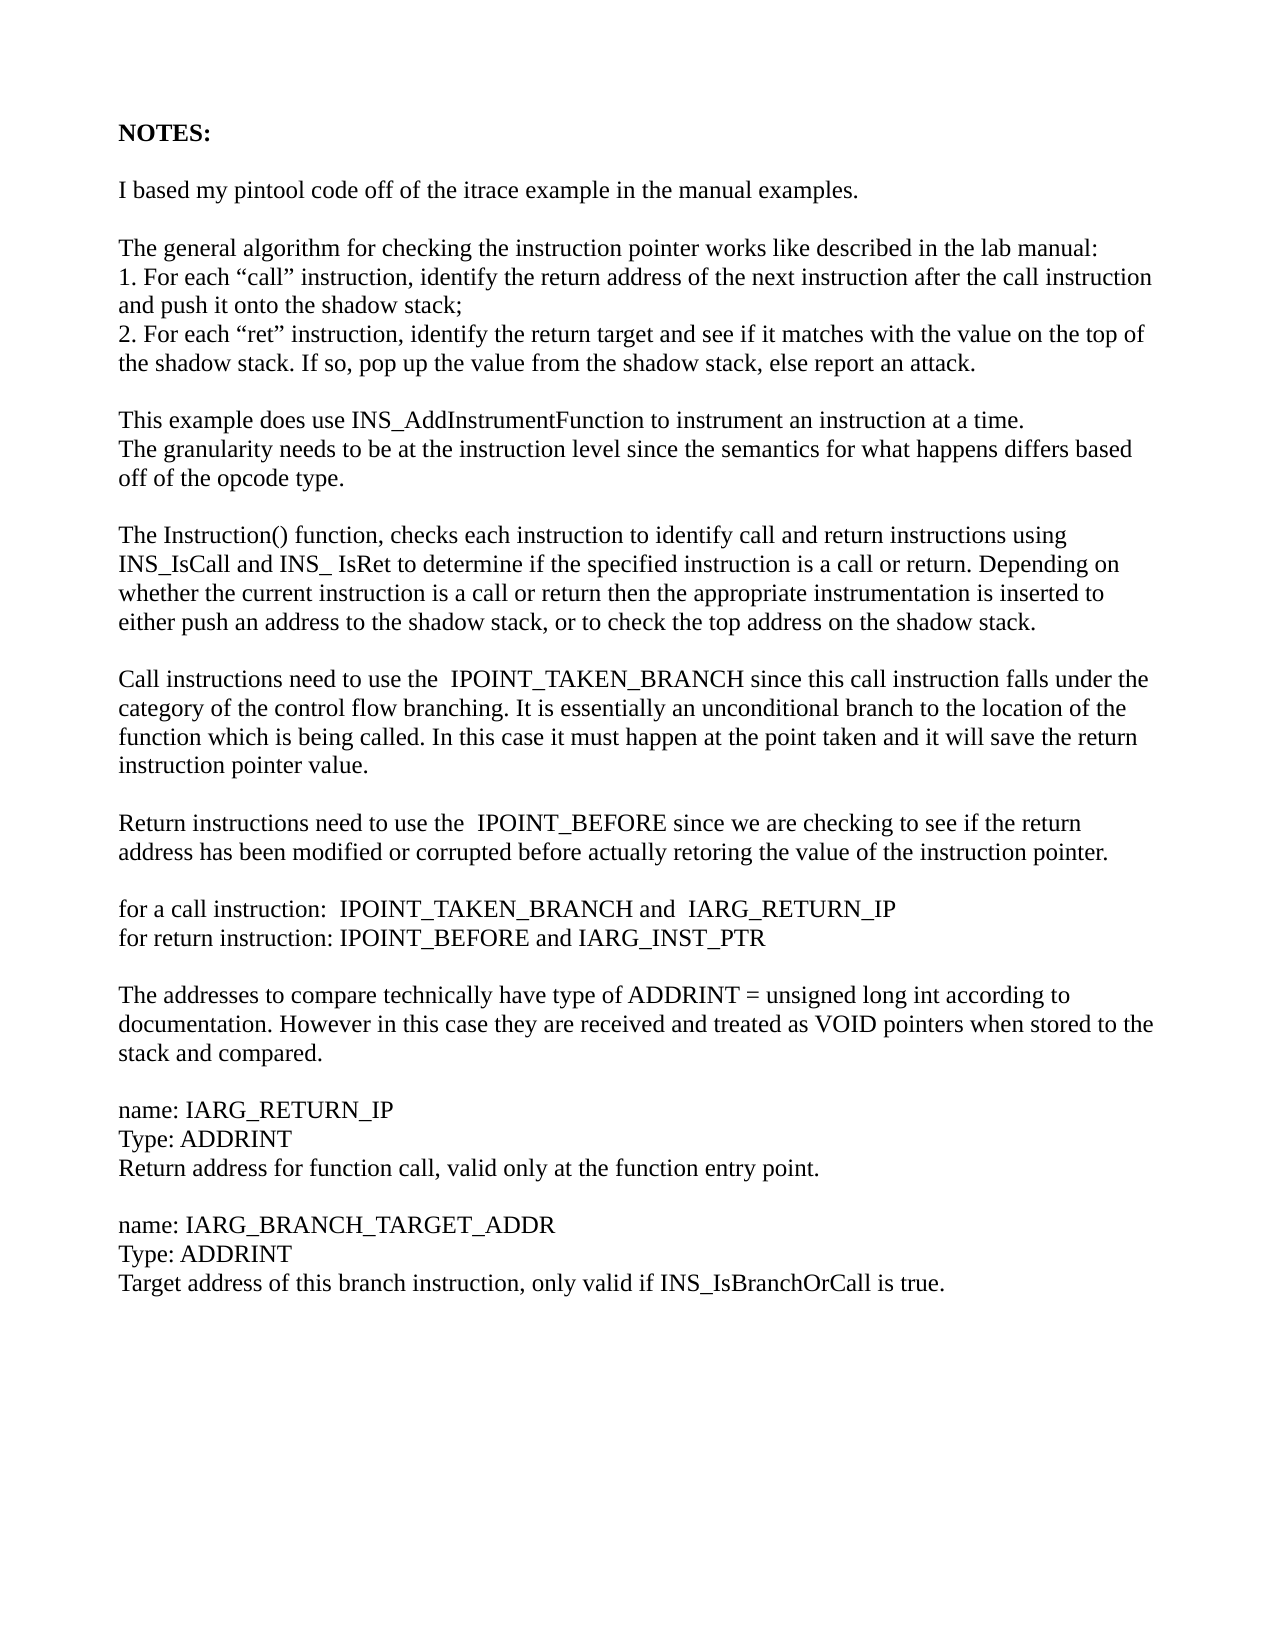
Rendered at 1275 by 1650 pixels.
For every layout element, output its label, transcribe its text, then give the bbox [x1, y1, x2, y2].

text Call instructions need to use the IPOINT_TAKEN_BRANCH since this call instruction falls under the category of the control flow branching. It is essentially an unconditional branch to the location of the function which is being called. In this case it must happen at the point taken and it will save the return instruction pointer value. [118, 664, 1157, 779]
text Target address of this branch instruction, only valid if INS_IsBranchOrCall is true. [118, 1268, 1157, 1297]
text I based my pintool code off of the itrace example in the manual examples. [118, 176, 1157, 204]
text The granularity needs to be at the instruction level since the semantics for what happens differs based off of the opcode type. [118, 434, 1157, 492]
text NOTES: [118, 118, 1157, 147]
text name: IARG_BRANCH_TARGET_ADDR [118, 1211, 1157, 1239]
text for return instruction: IPOINT_BEFORE and IARG_INST_PTR [118, 923, 1157, 952]
text Return address for function call, valid only at the function entry point. [118, 1153, 1157, 1182]
text Type: ADDRINT [118, 1239, 1157, 1268]
text 2. For each “ret” instruction, identify the return target and see if it matches with the value on the top of the shadow stack. If so, pop up the value from the shadow stack, else report an attack. [118, 319, 1157, 377]
text Return instructions need to use the IPOINT_BEFORE since we are checking to see if the return address has been modified or corrupted before actually retoring the value of the instruction pointer. [118, 808, 1157, 866]
text 1. For each “call” instruction, identify the return address of the next instruction after the call instruction and push it onto the shadow stack; [118, 262, 1157, 319]
text The addresses to compare technically have type of ADDRINT = unsigned long int according to documentation. However in this case they are received and treated as VOID pointers when stored to the stack and compared. [118, 981, 1157, 1067]
text The Instruction() function, checks each instruction to identify call and return instructions using INS_IsCall and INS_ IsRet to determine if the specified instruction is a call or return. Depending on whether the current instruction is a call or return then the appropriate instrumentation is inserted to either push an address to the shadow stack, or to check the top address on the shadow stack. [118, 521, 1157, 636]
text name: IARG_RETURN_IP [118, 1096, 1157, 1124]
text Type: ADDRINT [118, 1124, 1157, 1153]
text for a call instruction: IPOINT_TAKEN_BRANCH and IARG_RETURN_IP [118, 894, 1157, 923]
text This example does use INS_AddInstrumentFunction to instrument an instruction at a time. [118, 406, 1157, 434]
text The general algorithm for checking the instruction pointer works like described in the lab manual: [118, 233, 1157, 262]
